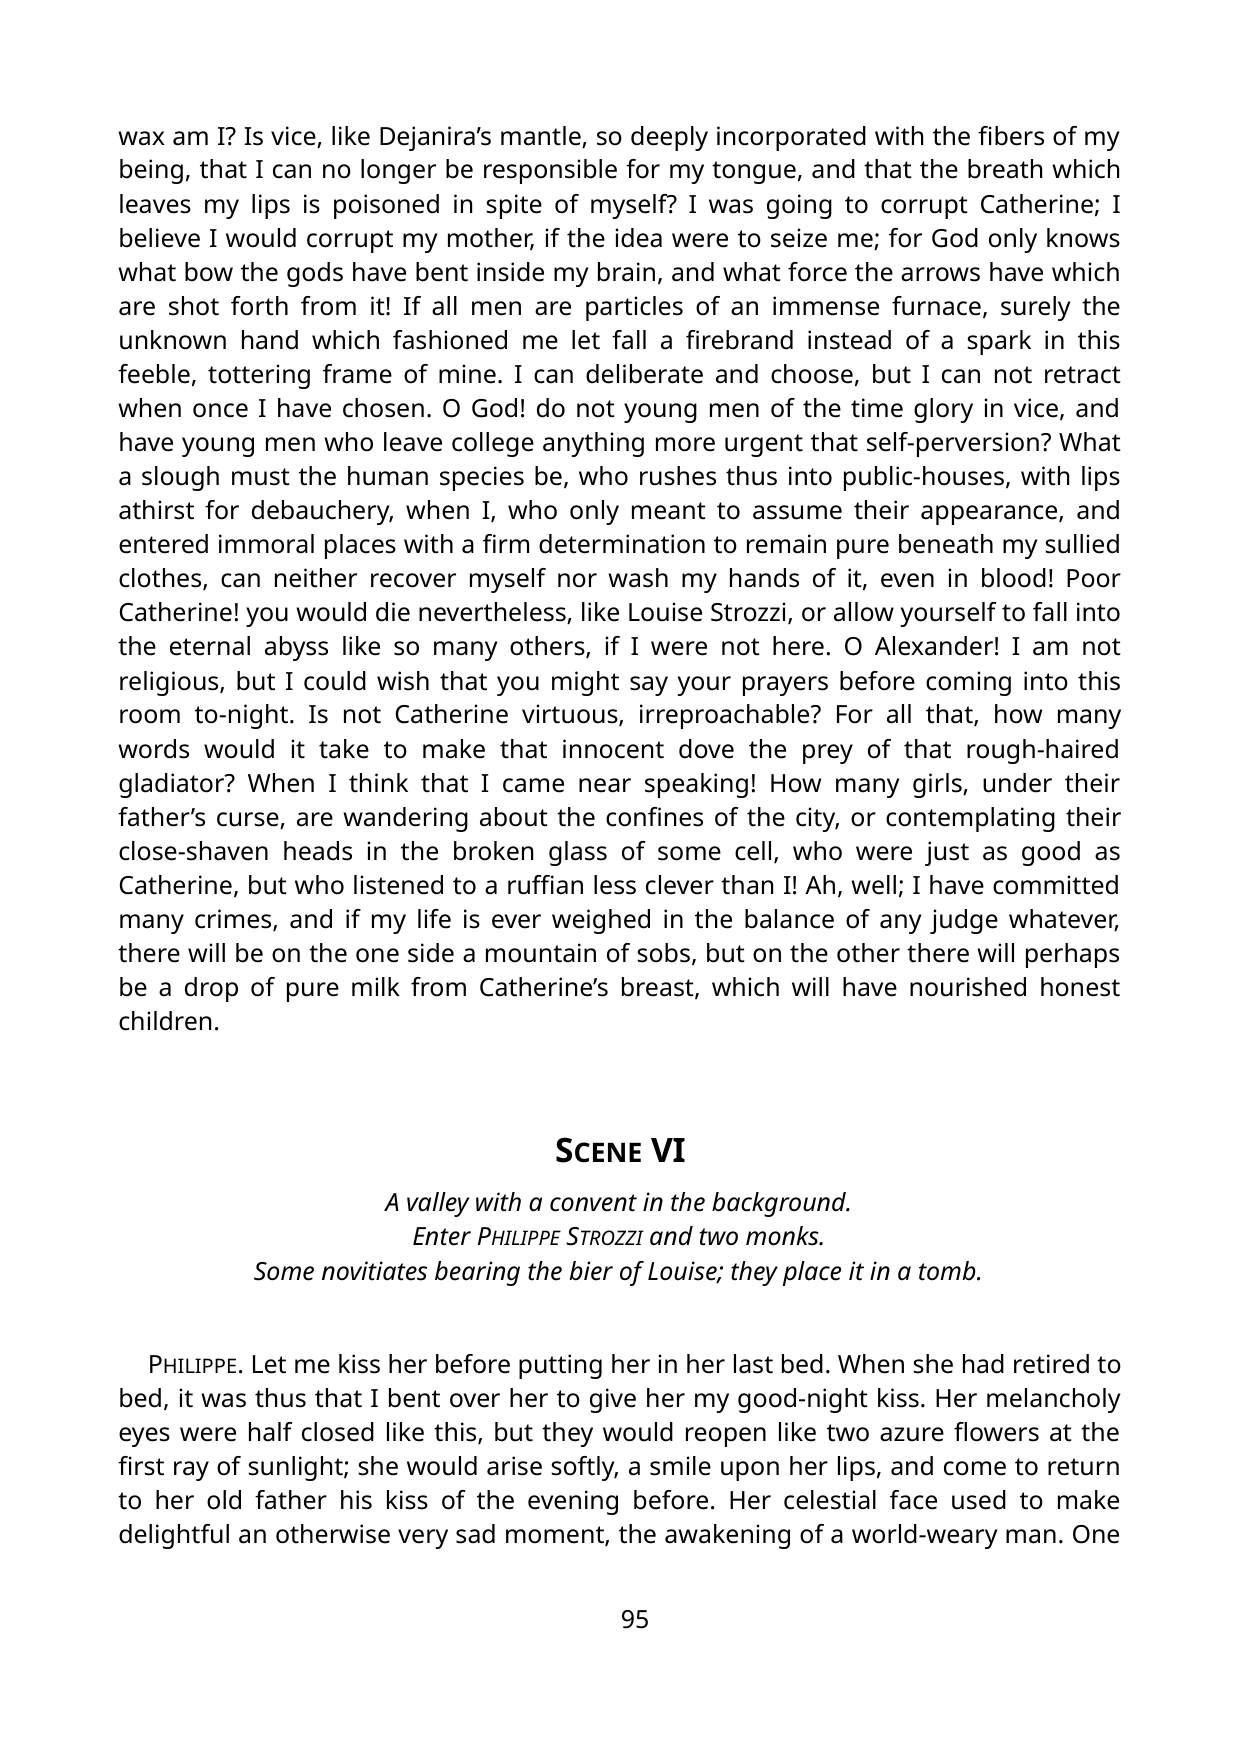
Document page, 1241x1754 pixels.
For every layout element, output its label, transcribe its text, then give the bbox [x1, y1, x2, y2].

subtitle Scene VI [118, 1127, 1122, 1172]
text wax am I? Is vice, like Dejanira’s mantle, so deeply incorporated with the fibers of my being, that I can no longer be responsible for my tongue, and that the breath which leaves my lips is poisoned in spite of myself? I was going to corrupt Catherine; I believe I would corrupt my mother, if the idea were to seize me; for God only knows what bow the gods have bent inside my brain, and what force the arrows have which are shot forth from it! If all men are particles of an immense furnace, surely the unknown hand which fashioned me let fall a firebrand instead of a spark in this feeble, tottering frame of mine. I can deliberate and choose, but I can not retract when once I have chosen. O God! do not young men of the time glory in vice, and have young men who leave college anything more urgent that self-perversion? What a slough must the human species be, who rushes thus into public-houses, with lips athirst for debauchery, when I, who only meant to assume their appearance, and entered immoral places with a firm determination to remain pure beneath my sullied clothes, can neither recover myself nor wash my hands of it, even in blood! Poor Catherine! you would die nevertheless, like Louise Strozzi, or allow yourself to fall into the eternal abyss like so many others, if I were not here. O Alexander! I am not religious, but I could wish that you might say your prayers before coming into this room to-night. Is not Catherine virtuous, irreproachable? For all that, how many words would it take to make that innocent dove the prey of that rough-haired gladiator? When I think that I came near speaking! How many girls, under their father’s curse, are wandering about the confines of the city, or contemplating their close-shaven heads in the broken glass of some cell, who were just as good as Catherine, but who listened to a ruffian less clever than I! Ah, well; I have committed many crimes, and if my life is ever weighed in the balance of any judge whatever, there will be on the one side a mountain of sobs, but on the other there will perhaps be a drop of pure milk from Catherine’s breast, which will have nourished honest children. [118, 118, 1122, 1038]
text A valley with a convent in the background. Enter Philippe Strozzi and two monks. Some novitiates bearing the bier of Louise; they place it in a tomb. [118, 1185, 1122, 1287]
text Philippe. Let me kiss her before putting her in her last bed. When she had retired to bed, it was thus that I bent over her to give her my good-night kiss. Her melancholy eyes were half closed like this, but they would reopen like two azure flowers at the first ray of sunlight; she would arise softly, a smile upon her lips, and come to return to her old father his kiss of the evening before. Her celestial face used to make delightful an otherwise very sad moment, the awakening of a world-weary man. One [118, 1346, 1122, 1551]
